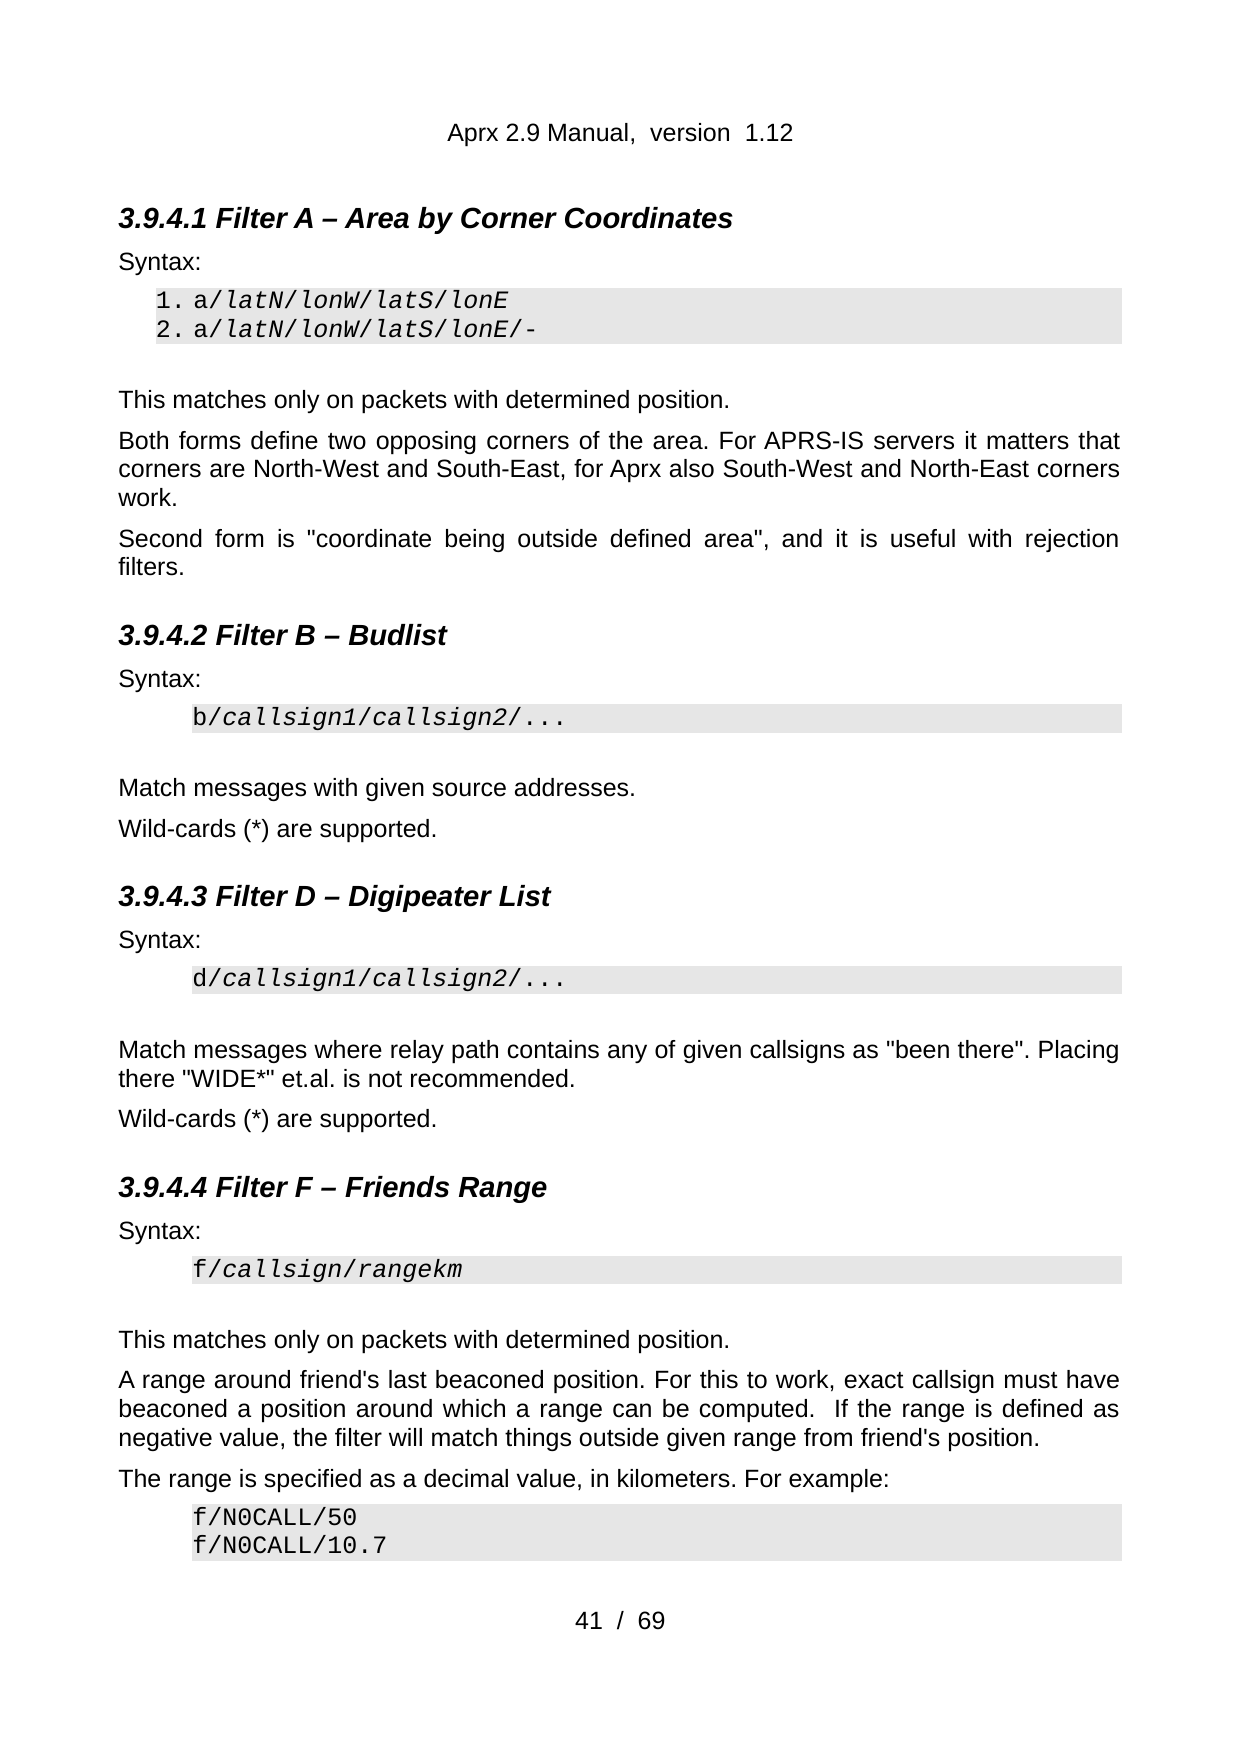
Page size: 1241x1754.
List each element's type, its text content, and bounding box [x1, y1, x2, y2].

text Match messages where relay path contains any of given callsigns as "been there". Placing there "WIDE*" et.al. is not recommended. [118, 1035, 1122, 1092]
list a/latN/lonW/latS/lonE [156, 288, 1122, 316]
text f/N0CALL/50 [192, 1504, 1122, 1532]
text A range around friend's last beaconed position. For this to work, exact callsign must have beaconed a position around which a range can be computed. If the range is defined as negative value, the filter will match things outside given range from friend's position. [118, 1366, 1122, 1452]
text This matches only on packets with determined position. [118, 385, 1122, 414]
subtitle Filter D – Digipeater List [118, 879, 1122, 913]
list a/latN/lonW/latS/lonE/- [156, 316, 1122, 344]
text The range is specified as a decimal value, in kilometers. For example: [118, 1463, 1122, 1492]
text Syntax: [118, 1216, 1122, 1244]
text Syntax: [118, 925, 1122, 954]
text b/callsign1/callsign2/... [192, 704, 1122, 733]
text d/callsign1/callsign2/... [192, 966, 1122, 994]
text f/callsign/rangekm [192, 1256, 1122, 1284]
text Both forms define two opposing corners of the area. For APRS-IS servers it matters that corners are North-West and South-East, for Aprx also South-West and North-East corners work. [118, 426, 1122, 512]
text f/N0CALL/10.7 [192, 1532, 1122, 1561]
text Match messages with given source addresses. [118, 773, 1122, 802]
subtitle Filter B – Budlist [118, 618, 1122, 651]
text Second form is "coordinate being outside defined area", and it is useful with rejection filters. [118, 524, 1122, 581]
subtitle Filter F – Friends Range [118, 1169, 1122, 1203]
text Syntax: [118, 247, 1122, 276]
subtitle Filter A – Area by Corner Coordinates [118, 201, 1122, 235]
text Wild-cards (*) are supported. [118, 1104, 1122, 1133]
text Syntax: [118, 664, 1122, 693]
text Wild-cards (*) are supported. [118, 814, 1122, 843]
text This matches only on packets with determined position. [118, 1325, 1122, 1354]
